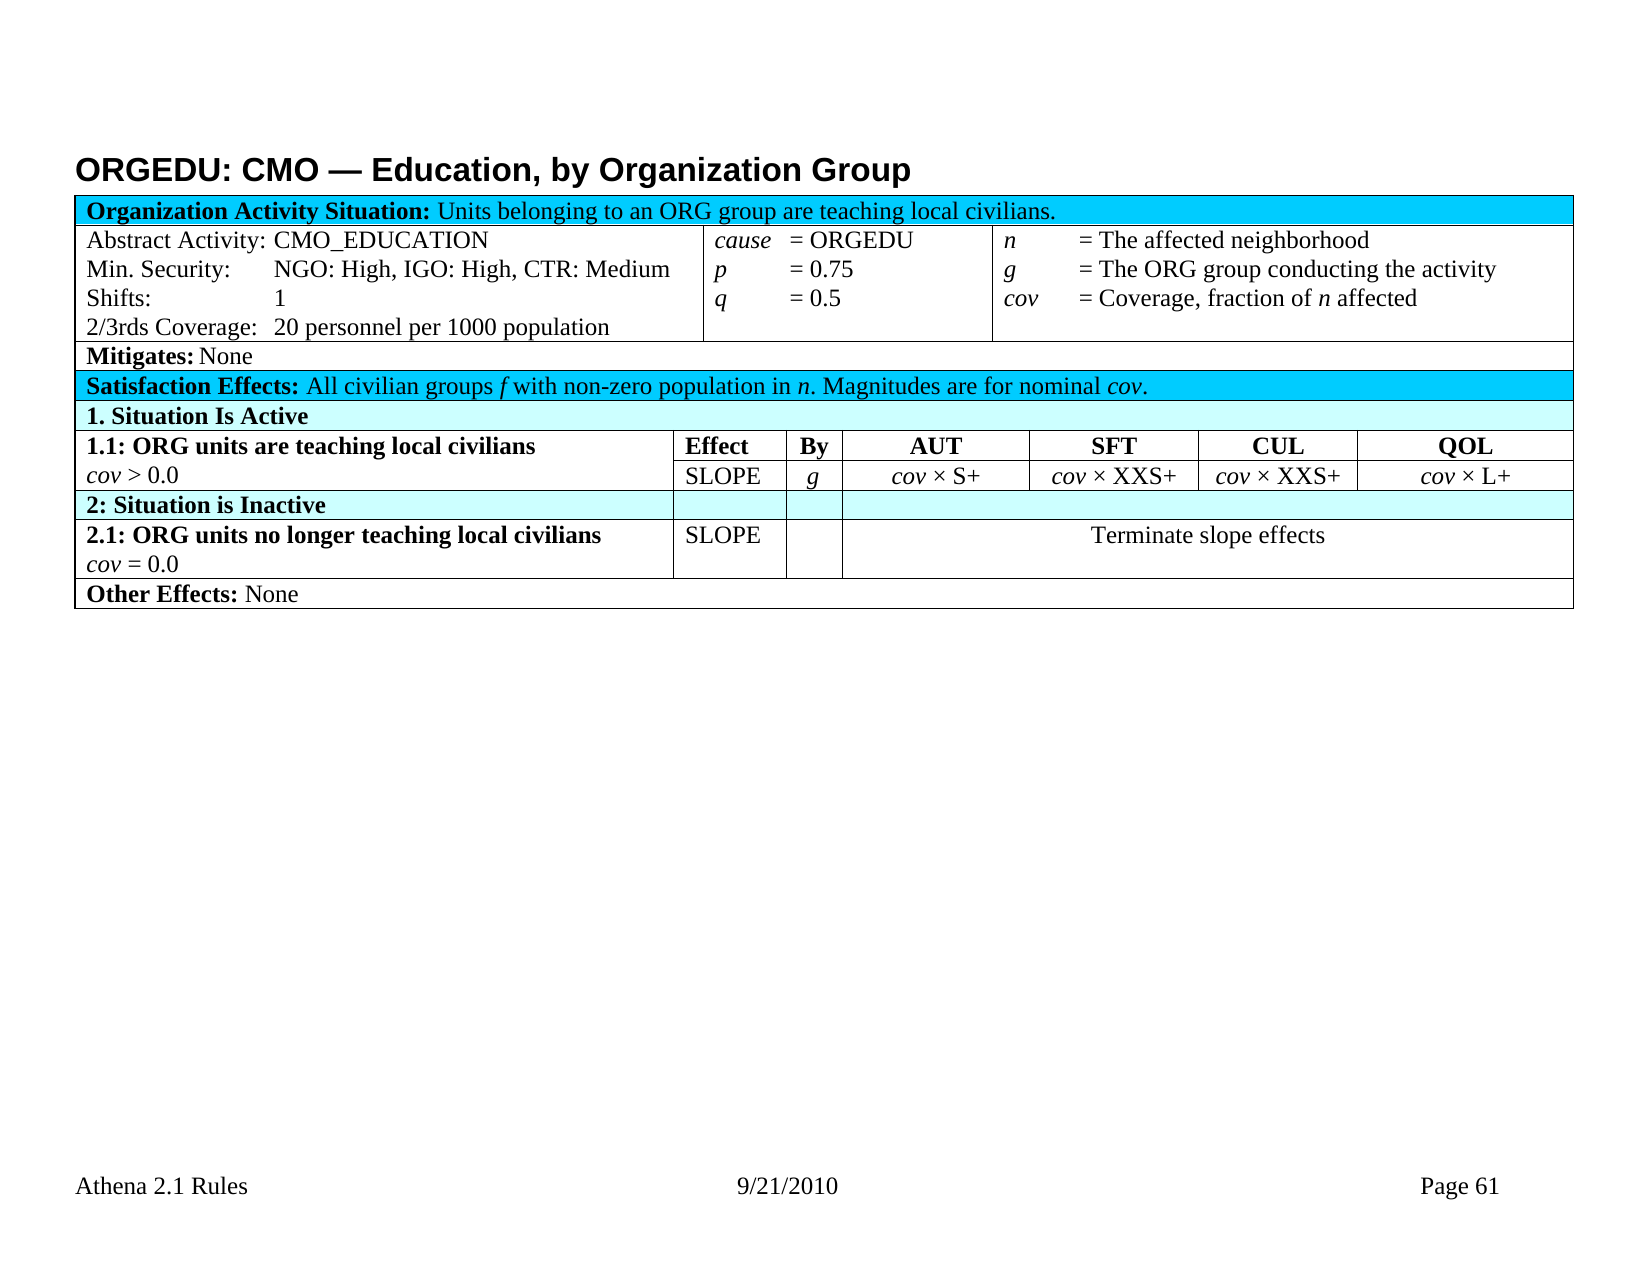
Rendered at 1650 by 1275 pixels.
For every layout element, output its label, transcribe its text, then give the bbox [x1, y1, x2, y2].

table_cell cov × L+ [1358, 461, 1573, 489]
table_cell n = The affected neighborhood g = The ORG group conducting the activity cov = Coverage, fraction of n affected [993, 226, 1573, 341]
table_cell QOL [1358, 431, 1573, 460]
table_cell Effect [674, 431, 786, 460]
table_cell SFT [1030, 431, 1198, 460]
table_cell 1.1: ORG units are teaching local civilians cov > 0.0 [76, 431, 673, 489]
table_cell SLOPE [674, 461, 786, 489]
table_header Organization Activity Situation: Units belonging to an ORG group are teaching local civilians. [76, 196, 1573, 224]
table_cell Other Effects: None [76, 579, 1573, 608]
table_cell Mitigates: None [76, 342, 1573, 370]
table_cell By [787, 431, 842, 460]
table_cell AUT [843, 431, 1029, 460]
table_cell g [787, 461, 842, 489]
table_cell [787, 491, 842, 519]
table_cell Abstract Activity: CMO_EDUCATION Min. Security: NGO: High, IGO: High, CTR: Medium Shifts: 1 2/3rds Coverage: 20 personnel per 1000 population [76, 226, 703, 341]
table_cell 2: Situation is Inactive [76, 491, 673, 519]
table_cell cause = ORGEDU p = 0.75 q = 0.5 [704, 226, 992, 341]
text ORGEDU: CMO — Education, by Organization Group [75, 150, 1575, 188]
table_cell [674, 491, 786, 519]
table_cell cov × S+ [843, 461, 1029, 489]
table_cell [843, 491, 1573, 519]
table_cell cov × XXS+ [1199, 461, 1357, 489]
table_cell 2.1: ORG units no longer teaching local civilians cov = 0.0 [76, 520, 673, 578]
table_cell Terminate slope effects [843, 520, 1573, 578]
table_cell 1. Situation Is Active [76, 401, 1573, 430]
table_cell Satisfaction Effects: All civilian groups f with non-zero population in n. Magnitudes are for nominal cov. [76, 371, 1573, 400]
table_cell SLOPE [674, 520, 786, 578]
table_cell CUL [1199, 431, 1357, 460]
table_cell cov × XXS+ [1030, 461, 1198, 489]
table_cell [787, 520, 842, 578]
